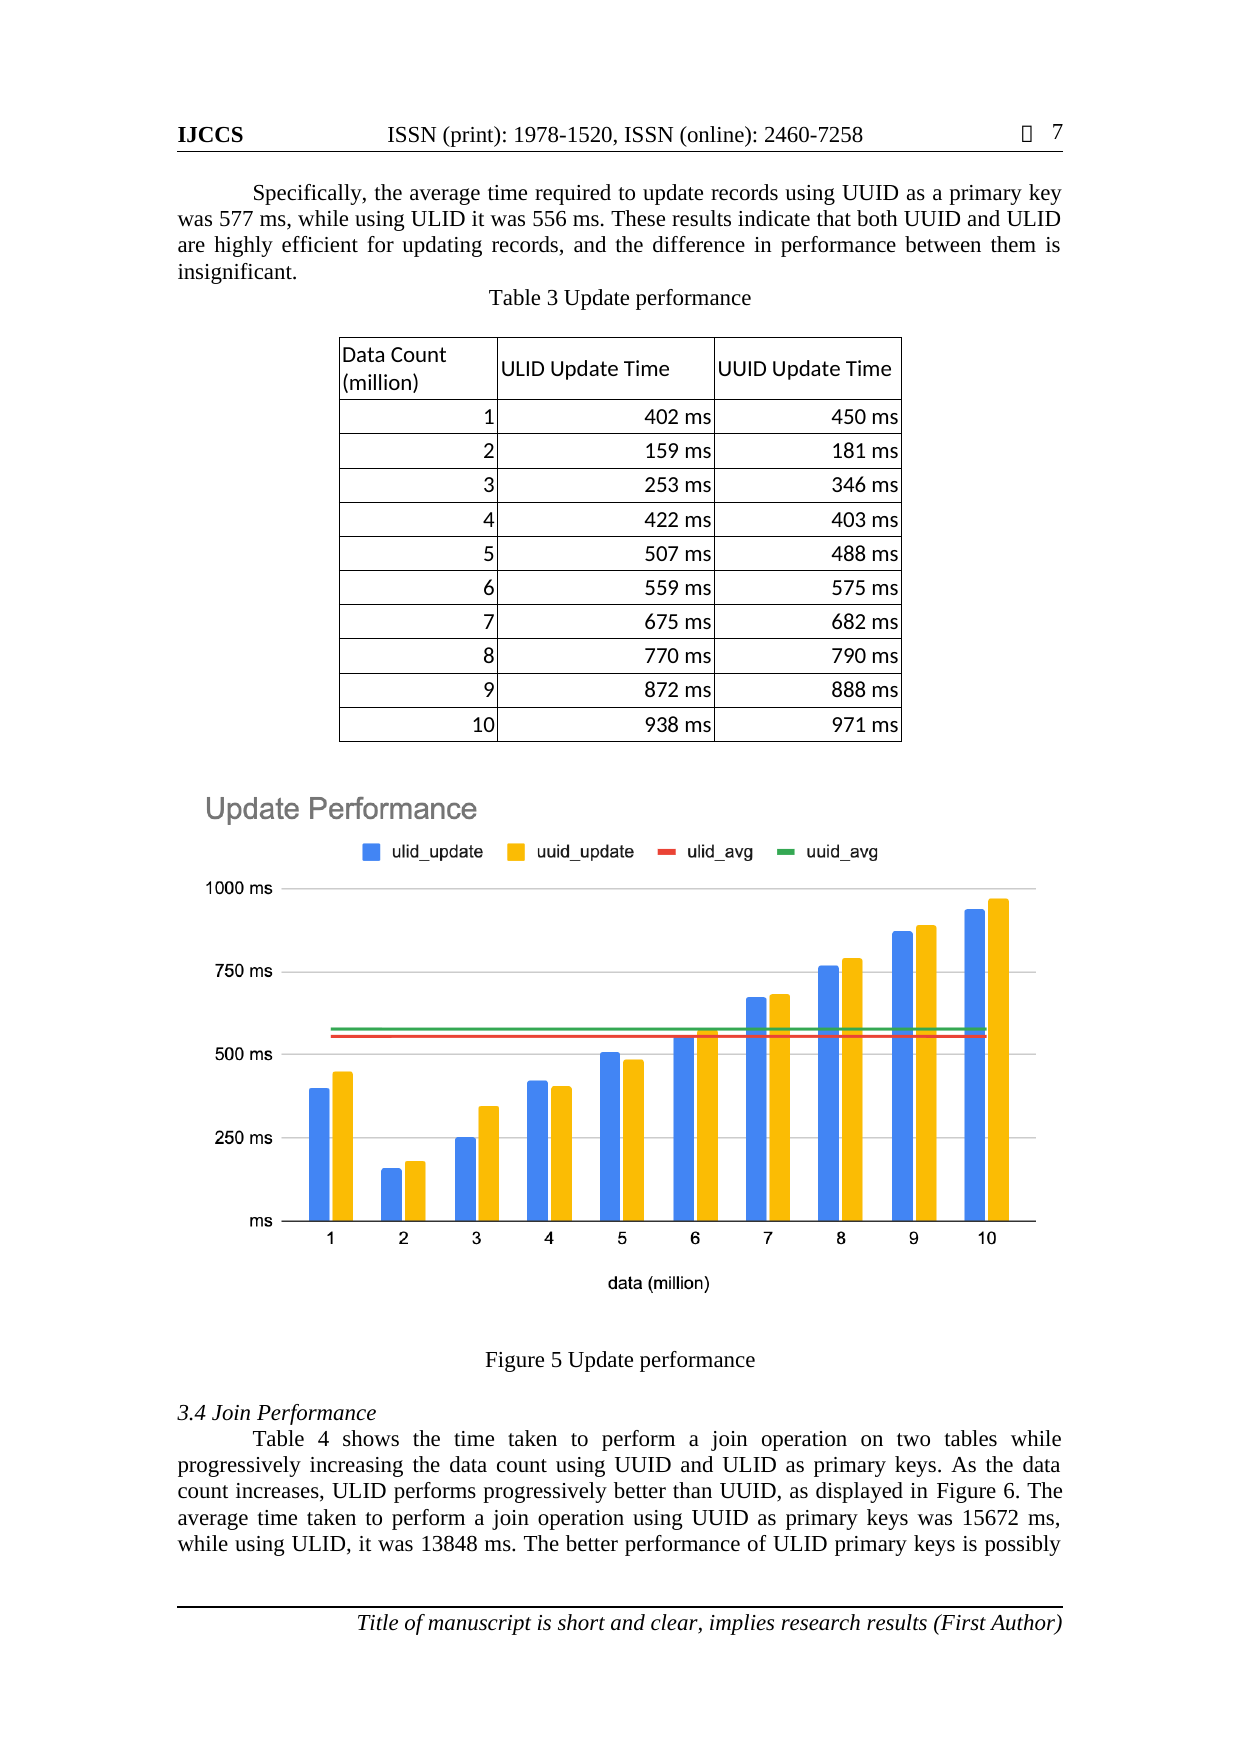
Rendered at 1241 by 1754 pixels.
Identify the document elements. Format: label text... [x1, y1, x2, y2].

table_cell 507 ms [498, 537, 714, 570]
table_cell 770 ms [498, 639, 714, 672]
table_cell 181 ms [715, 434, 901, 467]
table_header ULID Update Time [498, 338, 714, 399]
table_cell 675 ms [498, 605, 714, 638]
picture [177, 767, 1063, 1320]
table_cell 682 ms [715, 605, 901, 638]
table_cell 6 [340, 571, 497, 604]
table_header UUID Update Time [715, 338, 901, 399]
table_cell 10 [340, 708, 497, 741]
table_cell 575 ms [715, 571, 901, 604]
table_cell 971 ms [715, 708, 901, 741]
table_cell 559 ms [498, 571, 714, 604]
text Table 4 shows the time taken to perform a join operation on two tables while progressively increasing the data count using UUID and ULID as primary keys. As the data count increases, ULID performs progressively better than UUID, as displayed in Figure 6. The average time taken to perform a join operation using UUID as primary keys was 15672 ms, while using ULID, it was 13848 ms. The better performance of ULID primary keys is possibly [177, 1425, 1063, 1557]
table_cell 488 ms [715, 537, 901, 570]
table_cell 1 [340, 400, 497, 433]
table_header Data Count (million) [340, 338, 497, 399]
table_cell 5 [340, 537, 497, 570]
table_cell 2 [340, 434, 497, 467]
table_cell 8 [340, 639, 497, 672]
table_cell 402 ms [498, 400, 714, 433]
text Specifically, the average time required to update records using UUID as a primary key was 577 ms, while using ULID it was 556 ms. These results indicate that both UUID and ULID are highly efficient for updating records, and the difference in performance between them is insignificant. [177, 179, 1063, 284]
table_cell 403 ms [715, 503, 901, 536]
table_cell 422 ms [498, 503, 714, 536]
table_cell 253 ms [498, 469, 714, 502]
table_cell 159 ms [498, 434, 714, 467]
text Figure 5 Update performance [178, 1320, 1063, 1372]
text Table 3 Update performance [177, 284, 1063, 311]
table_cell 7 [340, 605, 497, 638]
text 3.4 Join Performance [177, 1398, 1063, 1425]
table_cell 938 ms [498, 708, 714, 741]
table_cell 888 ms [715, 674, 901, 707]
table_cell 3 [340, 469, 497, 502]
table_cell 4 [340, 503, 497, 536]
table_cell 872 ms [498, 674, 714, 707]
table_cell 9 [340, 674, 497, 707]
table_cell 790 ms [715, 639, 901, 672]
table_cell 346 ms [715, 469, 901, 502]
table_cell 450 ms [715, 400, 901, 433]
